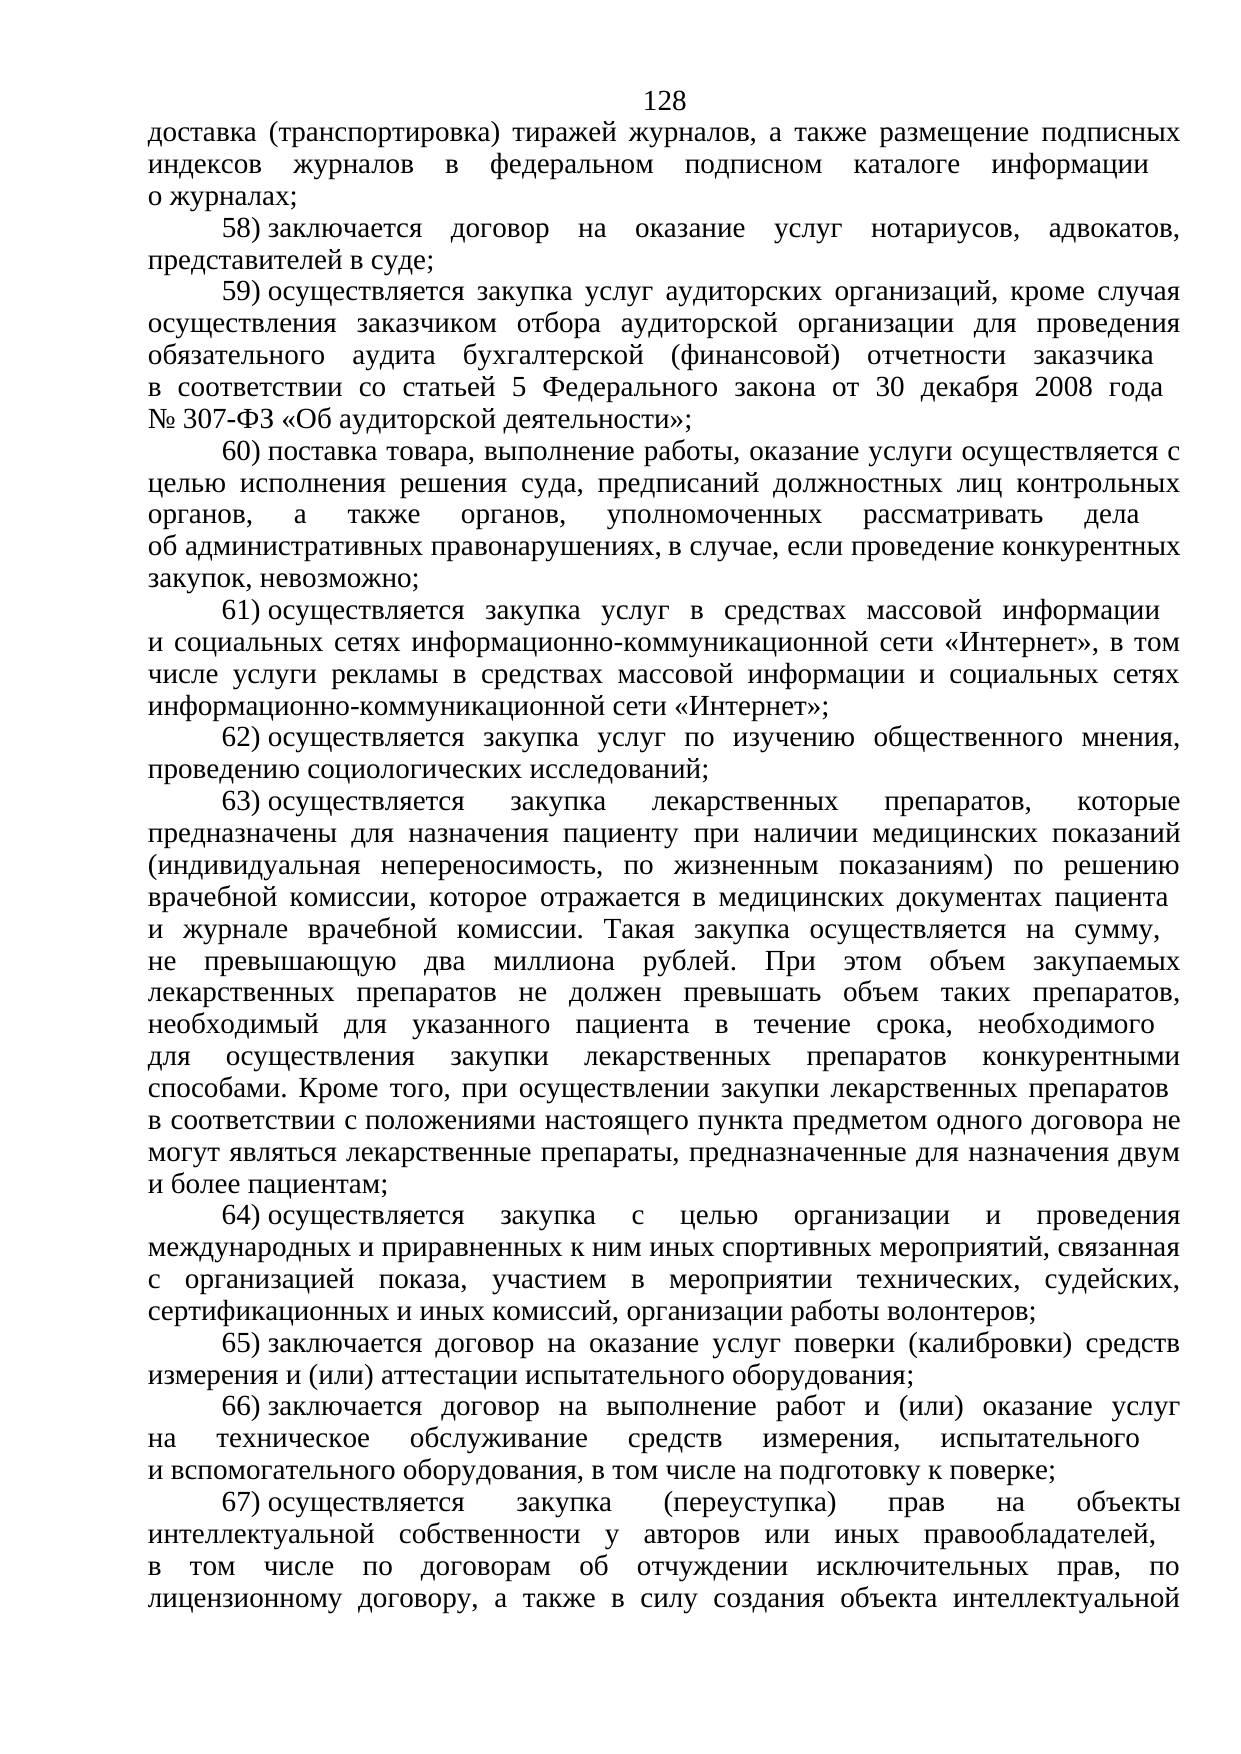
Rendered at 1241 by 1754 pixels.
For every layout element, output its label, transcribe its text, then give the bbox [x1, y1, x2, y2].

text 65) заключается договор на оказание услуг поверки (калибровки) средств измерения и (или) аттестации испытательного оборудования; [148, 1327, 1181, 1390]
text 60) поставка товара, выполнение работы, оказание услуги осуществляется с целью исполнения решения суда, предписаний должностных лиц контрольных органов, а также органов, уполномоченных рассматривать дела об административных правонарушениях, в случае, если проведение конкурентных закупок, невозможно; [148, 435, 1181, 594]
text 58) заключается договор на оказание услуг нотариусов, адвокатов, представителей в суде; [148, 212, 1181, 275]
text 61) осуществляется закупка услуг в средствах массовой информации и социальных сетях информационно-коммуникационной сети «Интернет», в том числе услуги рекламы в средствах массовой информации и социальных сетях информационно-коммуникационной сети «Интернет»; [148, 594, 1181, 721]
text 62) осуществляется закупка услуг по изучению общественного мнения, проведению социологических исследований; [148, 721, 1181, 785]
text 59) осуществляется закупка услуг аудиторских организаций, кроме случая осуществления заказчиком отбора аудиторской организации для проведения обязательного аудита бухгалтерской (финансовой) отчетности заказчика в соответствии со статьей 5 Федерального закона от 30 декабря 2008 года № 307-ФЗ «Об аудиторской деятельности»; [148, 275, 1181, 435]
text 66) заключается договор на выполнение работ и (или) оказание услуг на техническое обслуживание средств измерения, испытательного и вспомогательного оборудования, в том числе на подготовку к поверке; [148, 1390, 1181, 1486]
text доставка (транспортировка) тиражей журналов, а также размещение подписных индексов журналов в федеральном подписном каталоге информации о журналах; [148, 116, 1181, 212]
text 64) осуществляется закупка с целью организации и проведения международных и приравненных к ним иных спортивных мероприятий, связанная с организацией показа, участием в мероприятии технических, судейских, сертификационных и иных комиссий, организации работы волонтеров; [148, 1199, 1181, 1327]
text 63) осуществляется закупка лекарственных препаратов, которые предназначены для назначения пациенту при наличии медицинских показаний (индивидуальная непереносимость, по жизненным показаниям) по решению врачебной комиссии, которое отражается в медицинских документах пациента и журнале врачебной комиссии. Такая закупка осуществляется на сумму, не превышающую два миллиона рублей. При этом объем закупаемых лекарственных препаратов не должен превышать объем таких препаратов, необходимый для указанного пациента в течение срока, необходимого для осуществления закупки лекарственных препаратов конкурентными способами. Кроме того, при осуществлении закупки лекарственных препаратов в соответствии с положениями настоящего пункта предметом одного договора не могут являться лекарственные препараты, предназначенные для назначения двум и более пациентам; [148, 785, 1181, 1199]
text 67) осуществляется закупка (переуступка) прав на объекты интеллектуальной собственности у авторов или иных правообладателей, в том числе по договорам об отчуждении исключительных прав, по лицензионному договору, а также в силу создания объекта интеллектуальной [148, 1486, 1181, 1613]
